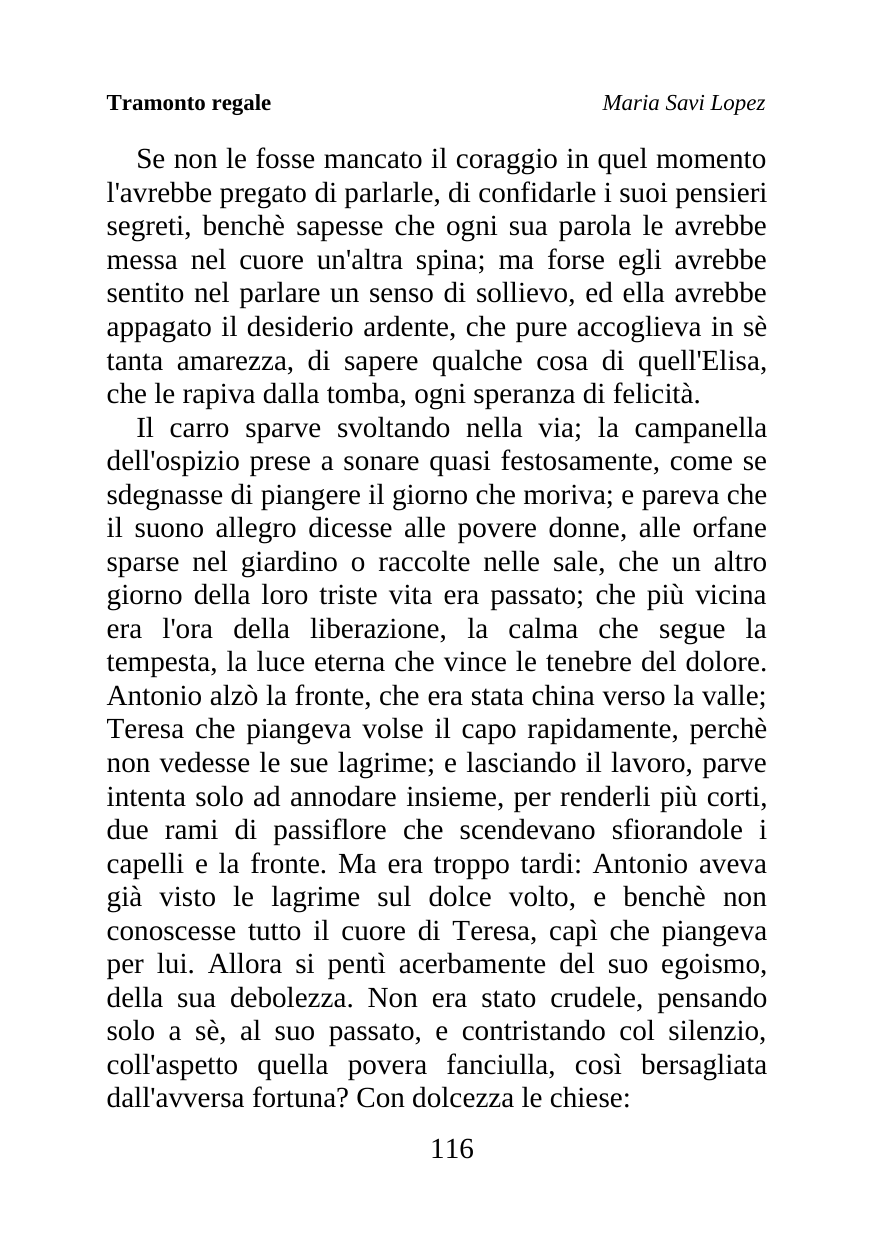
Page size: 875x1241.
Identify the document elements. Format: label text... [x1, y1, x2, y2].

text Il carro sparve svoltando nella via; la campanella dell'ospizio prese a sonare quasi festosamente, come se sdegnasse di piangere il giorno che moriva; e pareva che il suono allegro dicesse alle povere donne, alle orfane sparse nel giardino o raccolte nelle sale, che un altro giorno della loro triste vita era passato; che più vicina era l'ora della liberazione, la calma che segue la tempesta, la luce eterna che vince le tenebre del dolore. Antonio alzò la fronte, che era stata china verso la valle; Teresa che piangeva volse il capo rapidamente, perchè non vedesse le sue lagrime; e lasciando il lavoro, parve intenta solo ad annodare insieme, per renderli più corti, due rami di passiflore che scendevano sfiorandole i capelli e la fronte. Ma era troppo tardi: Antonio aveva già visto le lagrime sul dolce volto, e benchè non conoscesse tutto il cuore di Teresa, capì che piangeva per lui. Allora si pentì acerbamente del suo egoismo, della sua debolezza. Non era stato crudele, pensando solo a sè, al suo passato, e contristando col silenzio, coll'aspetto quella povera fanciulla, così bersagliata dall'avversa fortuna? Con dolcezza le chiese: [106, 410, 768, 1114]
text Se non le fosse mancato il coraggio in quel momento l'avrebbe pregato di parlarle, di confidarle i suoi pensieri segreti, benchè sapesse che ogni sua parola le avrebbe messa nel cuore un'altra spina; ma forse egli avrebbe sentito nel parlare un senso di sollievo, ed ella avrebbe appagato il desiderio ardente, che pure accoglieva in sè tanta amarezza, di sapere qualche cosa di quell'Elisa, che le rapiva dalla tomba, ogni speranza di felicità. [106, 141, 768, 410]
